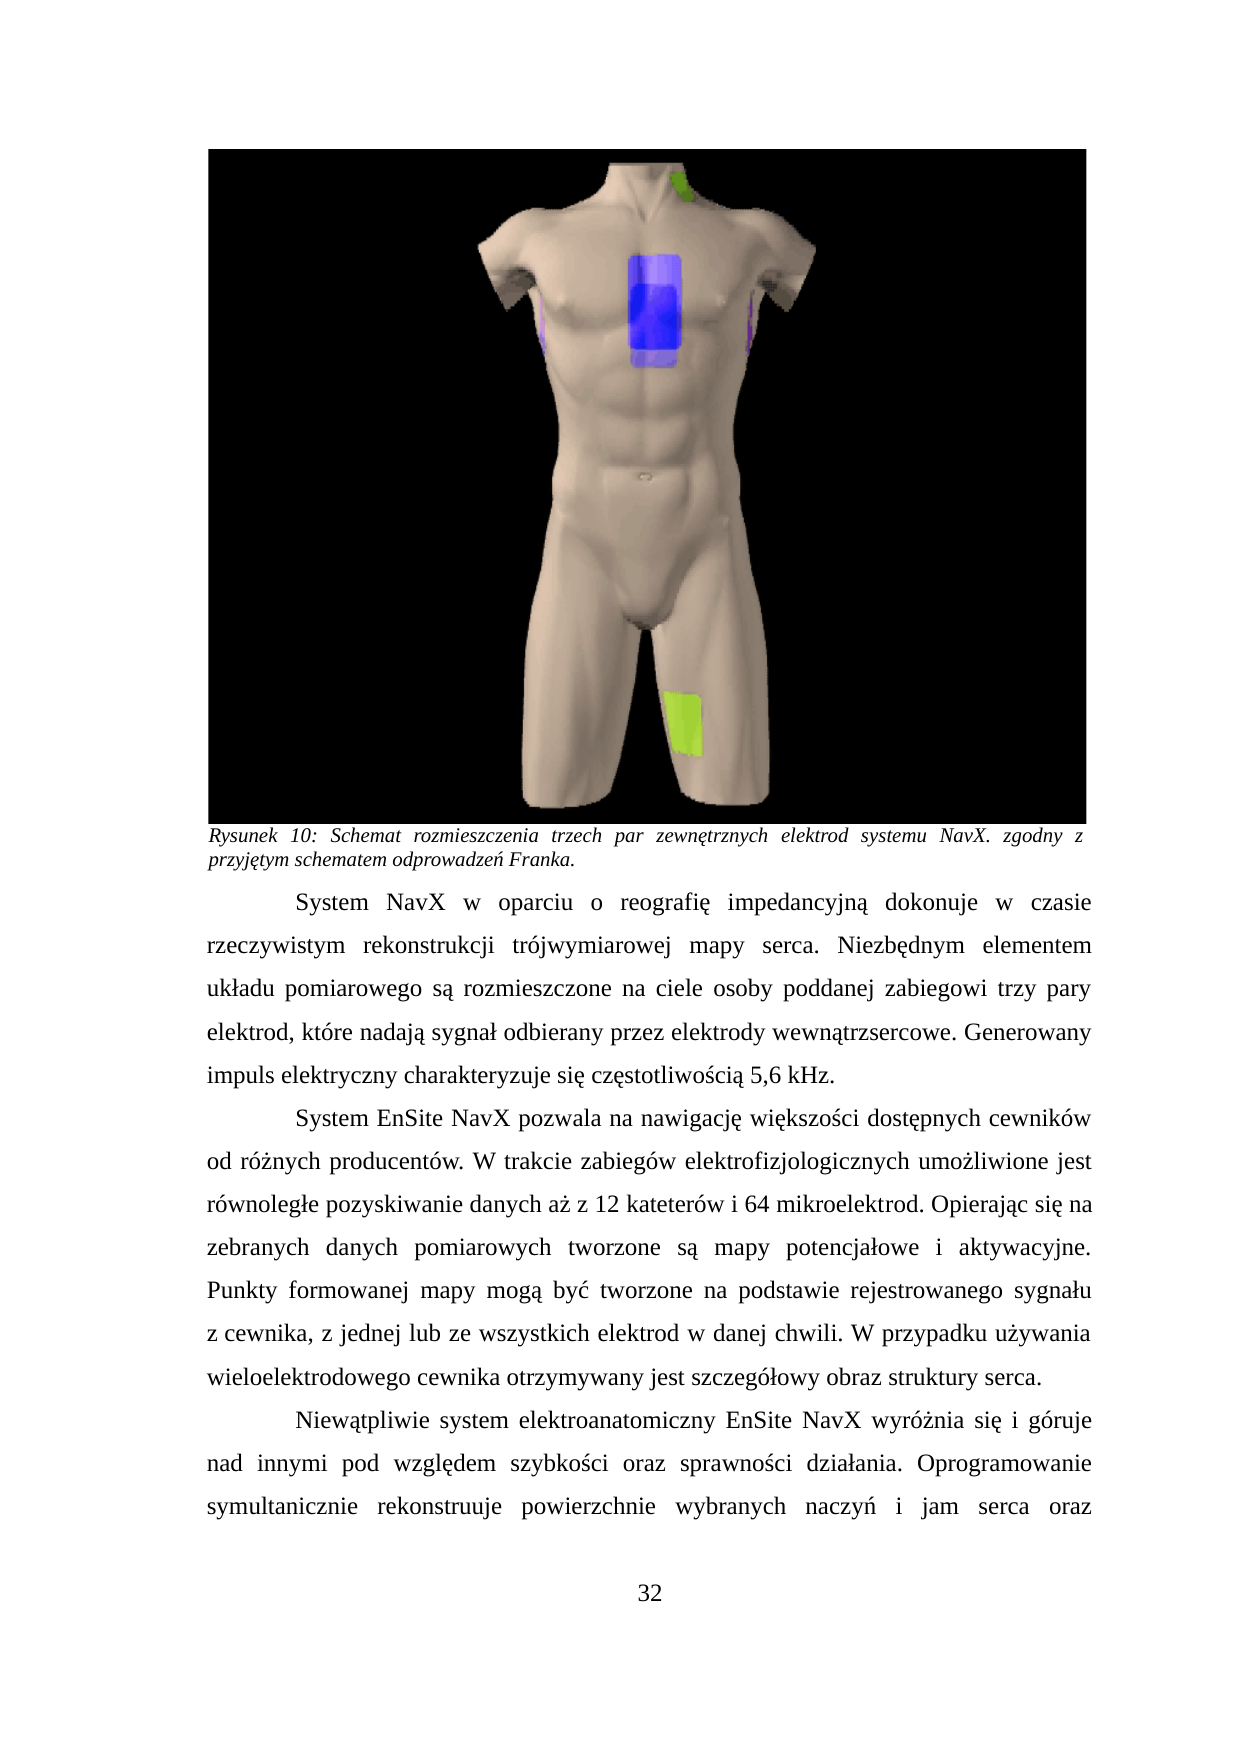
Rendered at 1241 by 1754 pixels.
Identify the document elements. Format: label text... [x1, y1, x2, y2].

text Niewątpliwie system elektroanatomiczny EnSite NavX wyróżnia się i góruje nad innymi pod względem szybkości oraz sprawności działania. Oprogramowanie symultanicznie rekonstruuje powierzchnie wybranych naczyń i jam serca oraz [207, 1405, 1093, 1520]
text System EnSite NavX pozwala na nawigację większości dostępnych cewników od różnych producentów. W trakcie zabiegów elektrofizjologicznych umożliwione jest równoległe pozyskiwanie danych aż z 12 kateterów i 64 mikroelektrod. Opierając się na zebranych danych pomiarowych tworzone są mapy potencjałowe i aktywacyjne. Punkty formowanej mapy mogą być tworzone na podstawie rejestrowanego sygnału z cewnika, z jednej lub ze wszystkich elektrod w danej chwili. W przypadku używania wieloelektrodowego cewnika otrzymywany jest szczegółowy obraz struktury serca. [207, 1103, 1093, 1390]
text Rysunek 10: Schemat rozmieszczenia trzech par zewnętrznych elektrod systemu NavX. zgodny z przyjętym schematem odprowadzeń Franka. [208, 824, 1086, 871]
picture [208, 149, 1087, 824]
text System NavX w oparciu o reografię impedancyjną dokonuje w czasie rzeczywistym rekonstrukcji trójwymiarowej mapy serca. Niezbędnym elementem układu pomiarowego są rozmieszczone na ciele osoby poddanej zabiegowi trzy pary elektrod, które nadają sygnał odbierany przez elektrody wewnątrzsercowe. Generowany impuls elektryczny charakteryzuje się częstotliwością 5,6 kHz. [207, 887, 1093, 1088]
